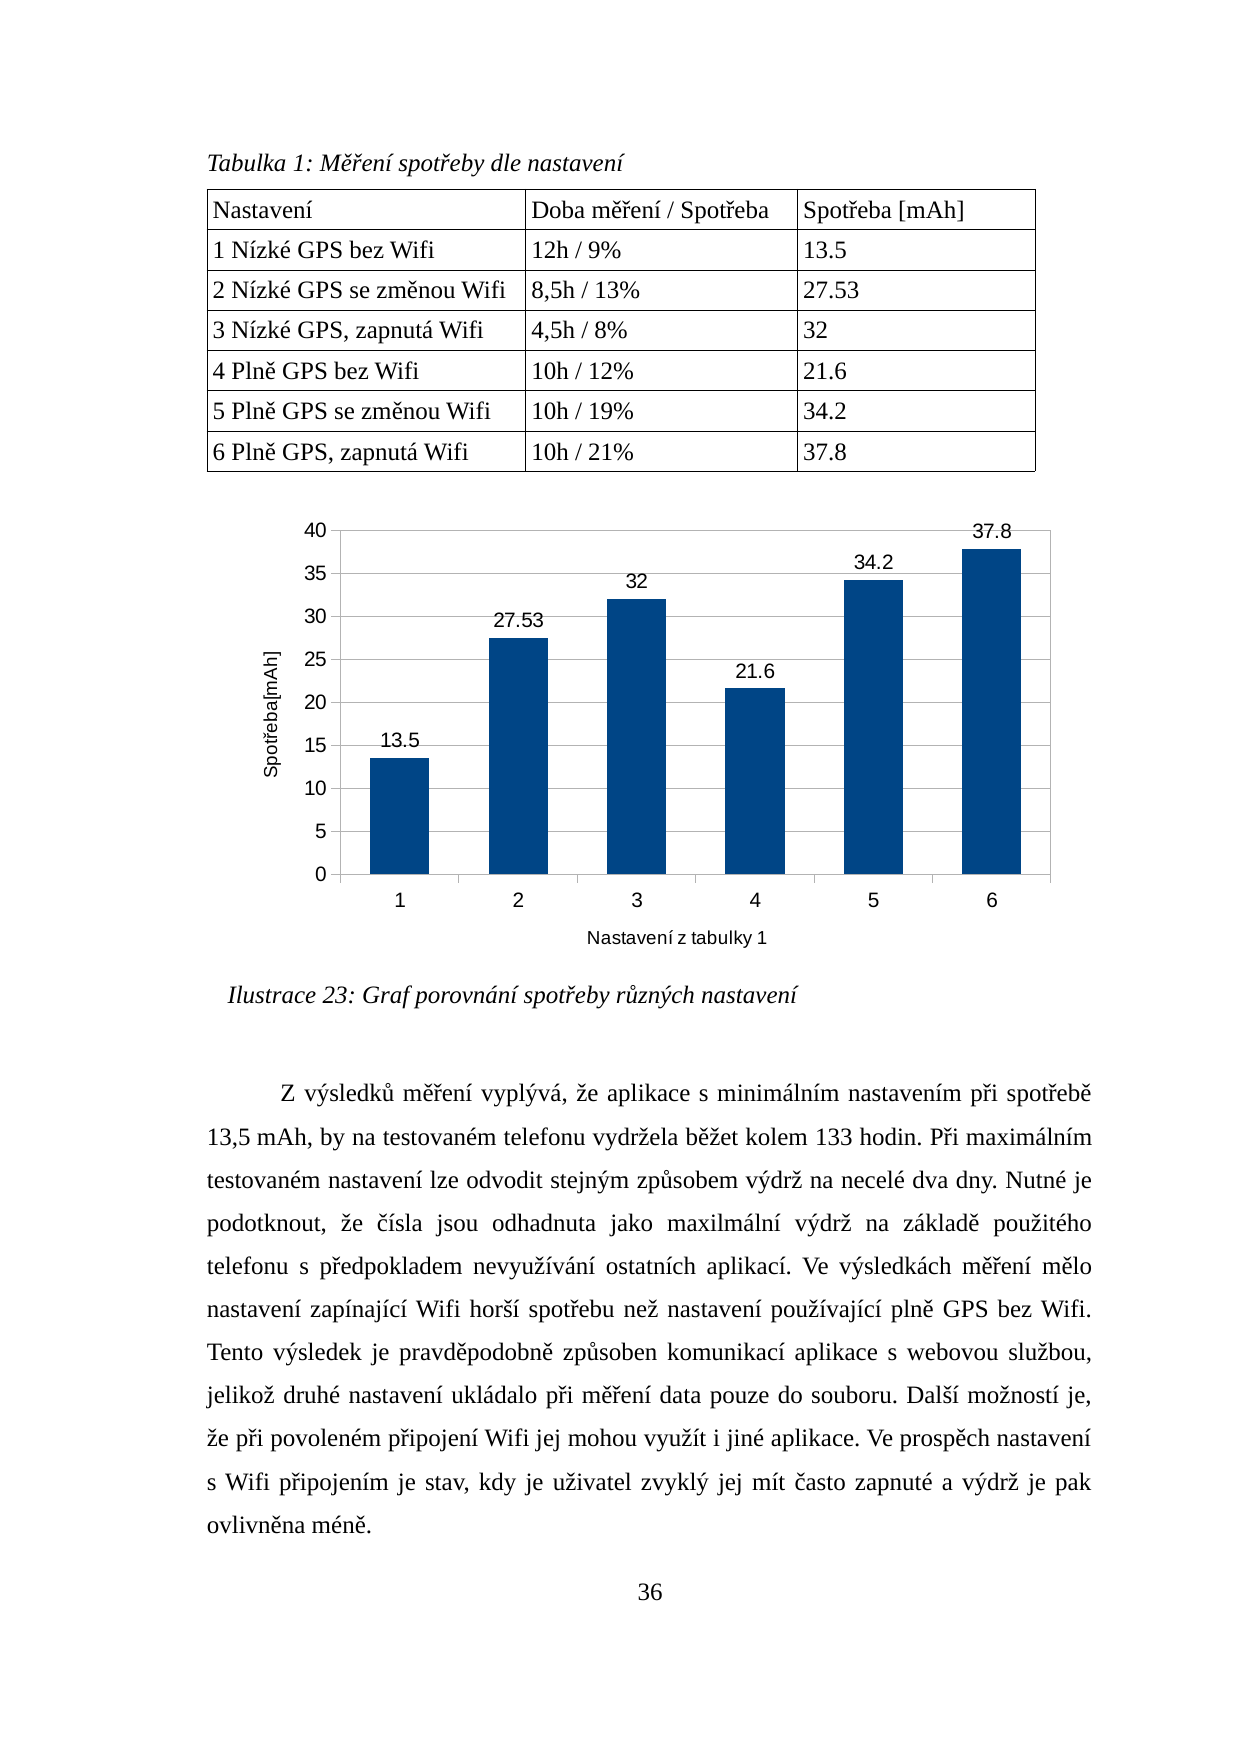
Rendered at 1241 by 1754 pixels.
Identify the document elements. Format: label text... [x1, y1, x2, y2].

table_cell 1 Nízké GPS bez Wifi [208, 230, 525, 269]
table_cell 10h / 19% [526, 391, 797, 431]
table_cell 12h / 9% [526, 230, 797, 269]
text Z výsledků měření vyplývá, že aplikace s minimálním nastavením při spotřebě 13,5 mAh, by na testovaném telefonu vydržela běžet kolem 133 hodin. Při maximálním testovaném nastavení lze odvodit stejným způsobem výdrž na necelé dva dny. Nutné je podotknout, že čísla jsou odhadnuta jako maxilmální výdrž na základě použitého telefonu s předpokladem nevyužívání ostatních aplikací. Ve výsledkách měření mělo nastavení zapínající Wifi horší spotřebu než nastavení používající plně GPS bez Wifi. Tento výsledek je pravděpodobně způsoben komunikací aplikace s webovou službou, jelikož druhé nastavení ukládalo při měření data pouze do souboru. Další možností je, že při povoleném připojení Wifi jej mohou využít i jiné aplikace. Ve prospěch nastavení s Wifi připojením je stav, kdy je uživatel zvyklý jej mít často zapnuté a výdrž je pak ovlivněna méně. [207, 1078, 1093, 1538]
table_cell 2 Nízké GPS se změnou Wifi [208, 271, 525, 310]
table_cell 4,5h / 8% [526, 311, 797, 350]
table_cell 32 [798, 311, 1035, 350]
text Tabulka 1: Měření spotřeby dle nastavení [207, 148, 1093, 176]
table_cell 34,2 [798, 391, 1035, 431]
table_cell 37,8 [798, 432, 1035, 471]
text Ilustrace 23: Graf porovnání spotřeby různých nastavení [227, 509, 1068, 1008]
table_cell 10h / 12% [526, 351, 797, 390]
table_cell 13,5 [798, 230, 1035, 269]
table_header Doba měření / Spotřeba [526, 190, 797, 229]
table_header Spotřeba [mAh] [798, 190, 1035, 229]
table_cell 10h / 21% [526, 432, 797, 471]
table_cell 4 Plně GPS bez Wifi [208, 351, 525, 390]
table_cell 27,53 [798, 271, 1035, 310]
table_header Nastavení [208, 190, 525, 229]
table_cell 8,5h / 13% [526, 271, 797, 310]
table_cell 21,6 [798, 351, 1035, 390]
table_cell 5 Plně GPS se změnou Wifi [208, 391, 525, 431]
table_cell 6 Plně GPS, zapnutá Wifi [208, 432, 525, 471]
table_cell 3 Nízké GPS, zapnutá Wifi [208, 311, 525, 350]
